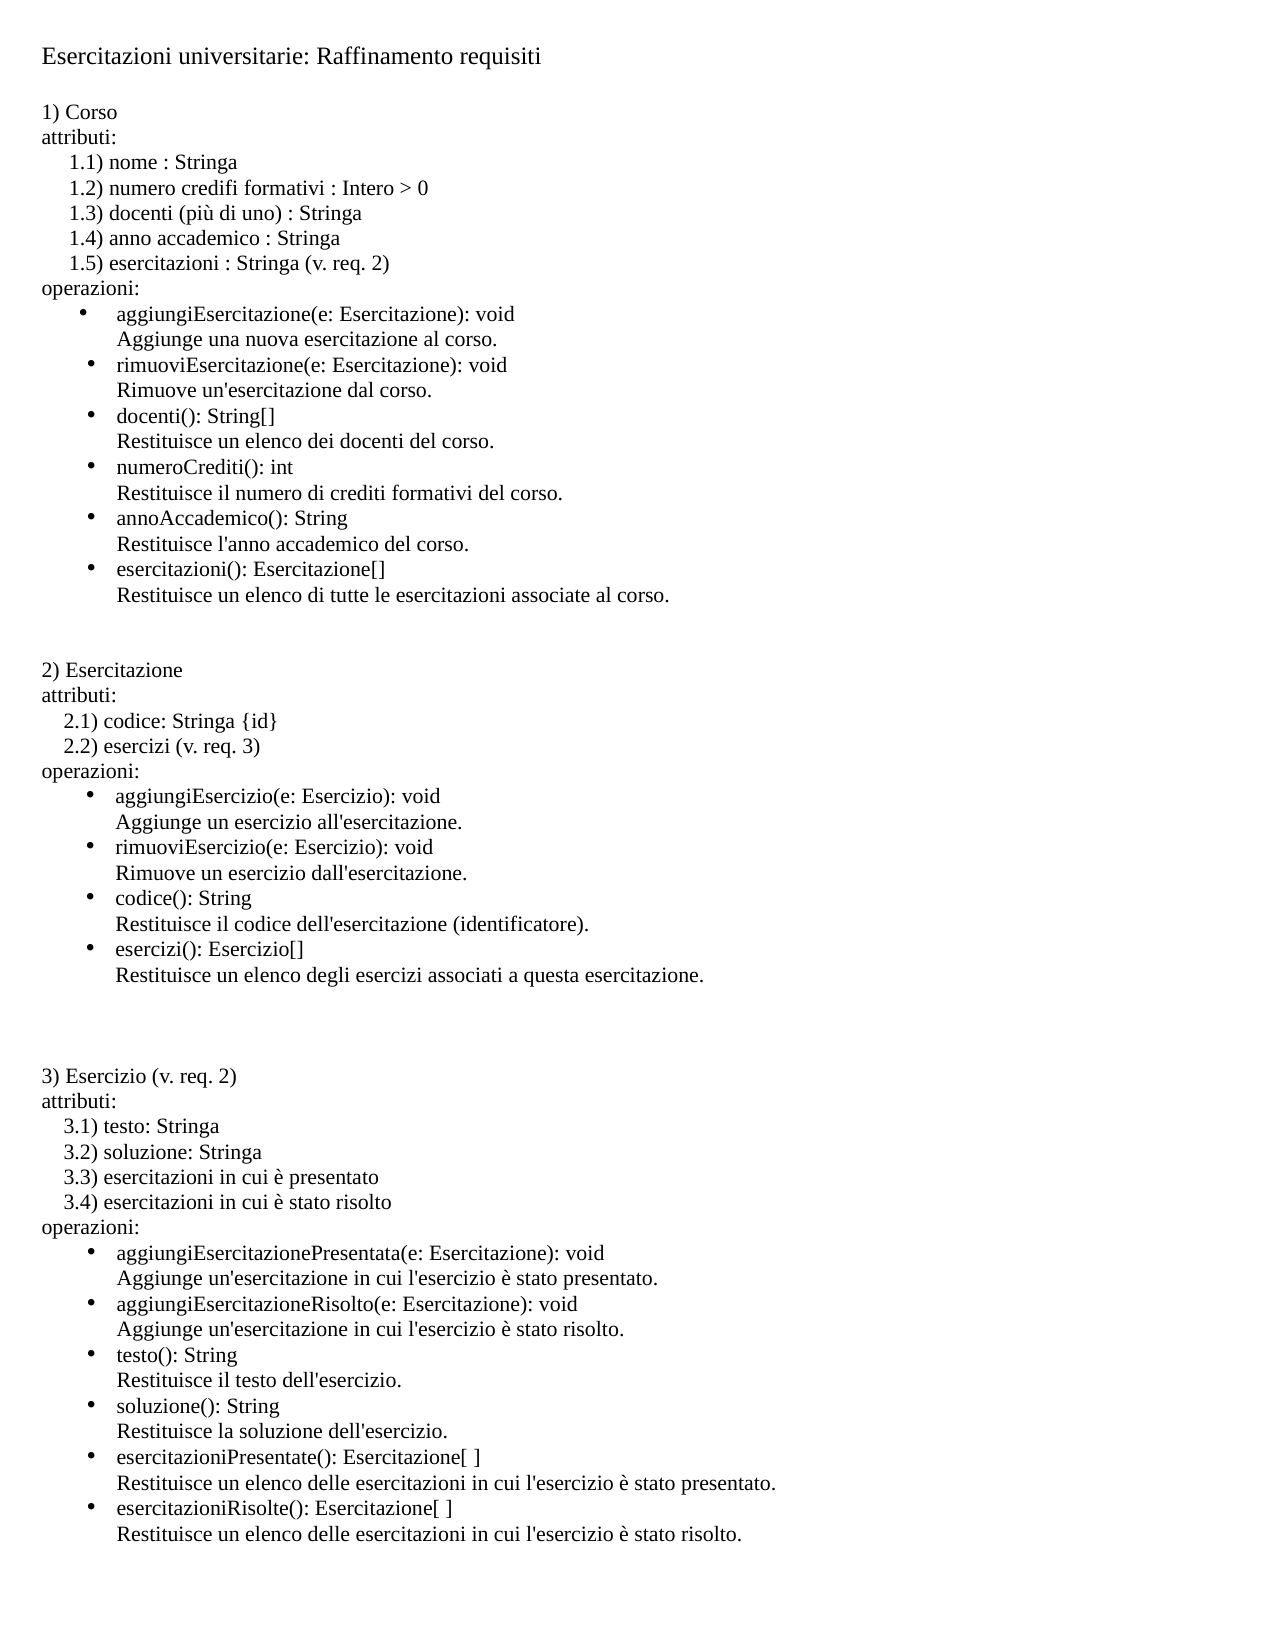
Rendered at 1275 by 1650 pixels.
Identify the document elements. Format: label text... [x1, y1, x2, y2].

list codice(): String Restituisce il codice dell'esercitazione (identificatore). [86, 885, 1234, 936]
text Esercitazioni universitarie: Raffinamento requisiti [41, 41, 1234, 70]
text 1.3) docenti (più di uno) : Stringa [41, 200, 1234, 225]
list esercitazioni(): Esercitazione[] Restituisce un elenco di tutte le esercitazioni associate al corso. [87, 556, 1234, 607]
list rimuoviEsercitazione(e: Esercitazione): void Rimuove un'esercitazione dal corso. [87, 352, 1234, 403]
list testo(): String Restituisce il testo dell'esercizio. [87, 1342, 1234, 1393]
text 1.4) anno accademico : Stringa [41, 225, 1234, 250]
text attributi: [41, 124, 1234, 149]
list esercitazioniRisolte(): Esercitazione[ ] Restituisce un elenco delle esercitazioni in cui l'esercizio è stato risolto. [87, 1495, 1234, 1546]
text 2) Esercitazione attributi: [41, 657, 1234, 708]
list aggiungiEsercitazioneRisolto(e: Esercitazione): void Aggiunge un'esercitazione in cui l'esercizio è stato risolto. [87, 1291, 1234, 1342]
text 1.5) esercitazioni : Stringa (v. req. 2) [41, 250, 1234, 275]
text 3.1) testo: Stringa [41, 1113, 1234, 1139]
list docenti(): String[] Restituisce un elenco dei docenti del corso. [87, 403, 1234, 454]
text 2.2) esercizi (v. req. 3) [41, 733, 1234, 758]
text operazioni: [41, 758, 1234, 783]
text 3.2) soluzione: Stringa [41, 1139, 1234, 1164]
list aggiungiEsercizio(e: Esercizio): void Aggiunge un esercizio all'esercitazione. [86, 783, 1234, 834]
text 2.1) codice: Stringa {id} [41, 708, 1234, 733]
text 3.3) esercitazioni in cui è presentato [41, 1164, 1234, 1189]
text operazioni: [41, 275, 1234, 301]
text 1) Corso [41, 99, 1234, 124]
text 3.4) esercitazioni in cui è stato risolto [41, 1189, 1234, 1214]
text 1.2) numero credifi formativi : Intero > 0 [41, 174, 1234, 200]
list aggiungiEsercitazionePresentata(e: Esercitazione): void Aggiunge un'esercitazione in cui l'esercizio è stato presentato. [87, 1239, 1234, 1291]
list soluzione(): String Restituisce la soluzione dell'esercizio. [87, 1393, 1234, 1444]
list numeroCrediti(): int Restituisce il numero di crediti formativi del corso. [87, 454, 1234, 505]
text operazioni: [41, 1214, 1234, 1239]
list annoAccademico(): String Restituisce l'anno accademico del corso. [87, 505, 1234, 556]
list esercizi(): Esercizio[] Restituisce un elenco degli esercizi associati a questa esercitazione. [86, 936, 1234, 987]
list esercitazioniPresentate(): Esercitazione[ ] Restituisce un elenco delle esercitazioni in cui l'esercizio è stato presentato. [87, 1444, 1234, 1495]
list rimuoviEsercizio(e: Esercizio): void Rimuove un esercizio dall'esercitazione. [86, 834, 1234, 885]
text 3) Esercizio (v. req. 2) attributi: [41, 1063, 1234, 1113]
text 1.1) nome : Stringa [41, 149, 1234, 174]
list aggiungiEsercitazione(e: Esercitazione): void Aggiunge una nuova esercitazione al corso. [79, 301, 1234, 352]
